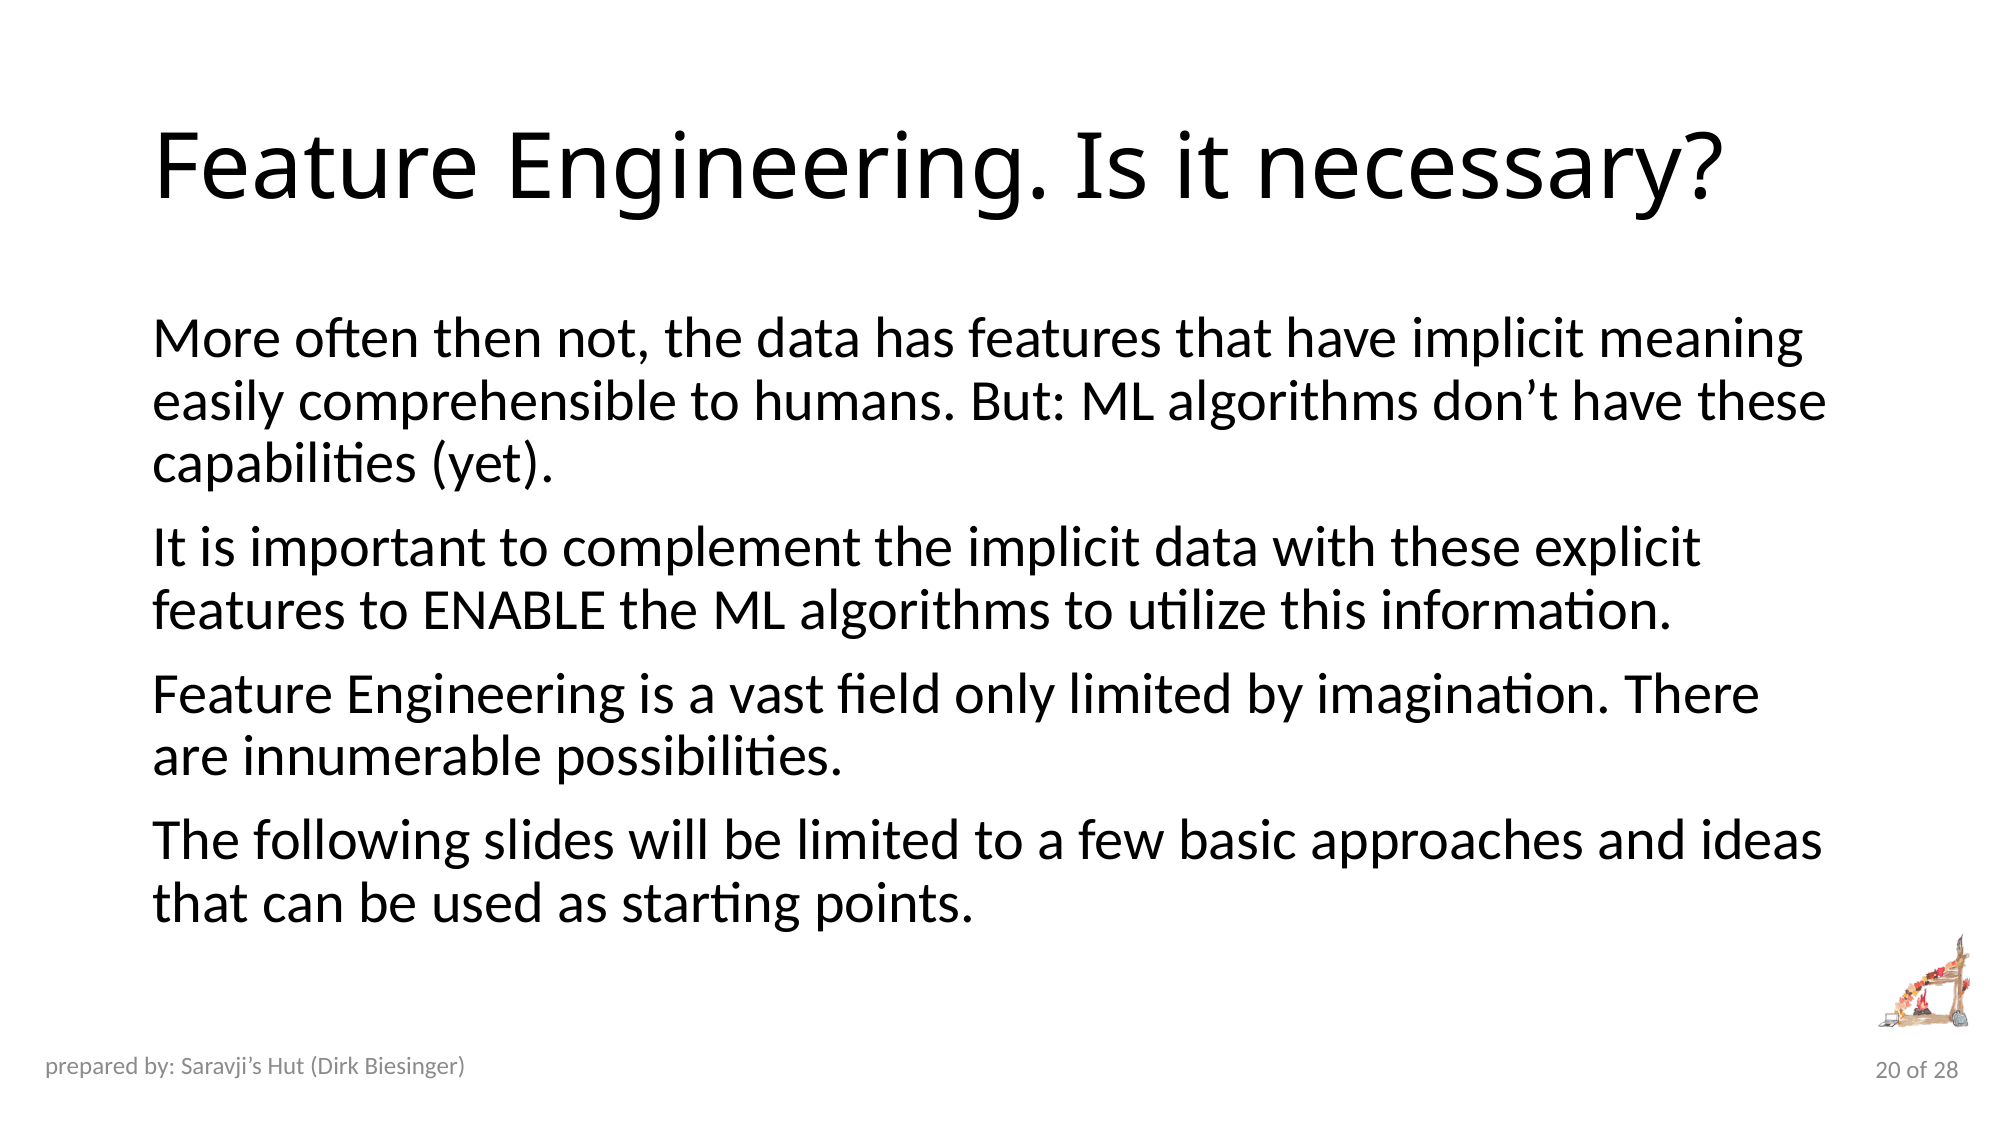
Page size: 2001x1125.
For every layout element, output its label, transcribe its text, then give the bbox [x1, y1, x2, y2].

picture [1853, 908, 1996, 1050]
list More often then not, the data has features that have implicit meaning easily comprehensible to humans. But: ML algorithms don’t have these capabilities (yet). It is important to complement the implicit data with these explicit features to ENABLE the ML algorithms to utilize this information. Feature Engineering is a vast field only limited by imagination. There are innumerable possibilities. The following slides will be limited to a few basic approaches and ideas that can be used as starting points. [137, 299, 1863, 1014]
title Feature Engineering. Is it necessary? [137, 59, 1863, 278]
